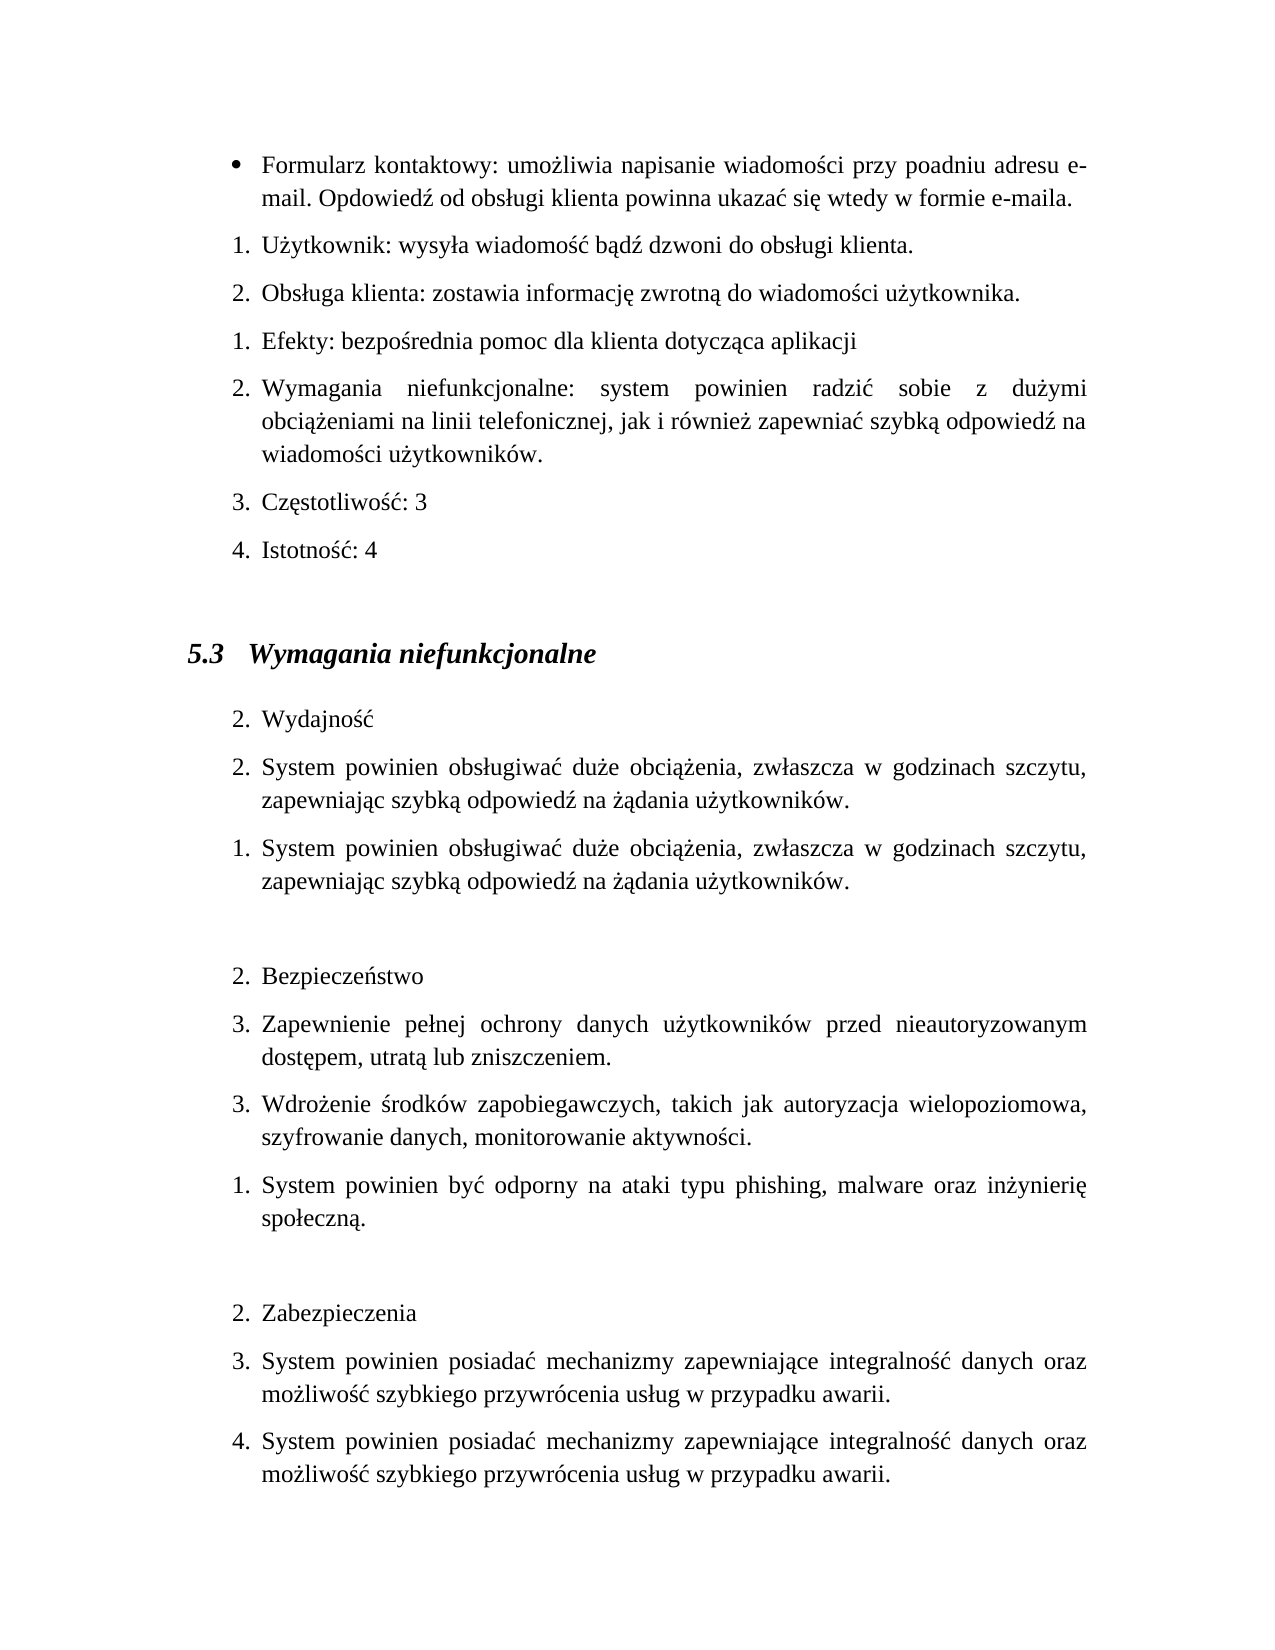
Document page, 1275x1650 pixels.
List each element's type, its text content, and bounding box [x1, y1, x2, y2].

list System powinien posiadać mechanizmy zapewniające integralność danych oraz możliwość szybkiego przywrócenia usług w przypadku awarii. [232, 1346, 1087, 1407]
list Wdrożenie środków zapobiegawczych, takich jak autoryzacja wielopoziomowa, szyfrowanie danych, monitorowanie aktywności. [232, 1089, 1087, 1151]
list Wymagania niefunkcjonalne: system powinien radzić sobie z dużymi obciążeniami na linii telefonicznej, jak i również zapewniać szybką odpowiedź na wiadomości użytkowników. [232, 373, 1087, 468]
subtitle Wymagania niefunkcjonalne [187, 636, 1087, 669]
list Efekty: bezpośrednia pomoc dla klienta dotycząca aplikacji [232, 326, 1087, 354]
list Wydajność [232, 704, 1087, 733]
list System powinien obsługiwać duże obciążenia, zwłaszcza w godzinach szczytu, zapewniając szybką odpowiedź na żądania użytkowników. [232, 752, 1087, 814]
list Bezpieczeństwo [232, 961, 1087, 990]
list System powinien obsługiwać duże obciążenia, zwłaszcza w godzinach szczytu, zapewniając szybką odpowiedź na żądania użytkowników. [232, 833, 1087, 894]
list Zapewnienie pełnej ochrony danych użytkowników przed nieautoryzowanym dostępem, utratą lub zniszczeniem. [232, 1009, 1087, 1070]
list Użytkownik: wysyła wiadomość bądź dzwoni do obsługi klienta. [232, 231, 1087, 259]
list System powinien być odporny na ataki typu phishing, malware oraz inżynierię społeczną. [232, 1170, 1087, 1232]
list Formularz kontaktowy: umożliwia napisanie wiadomości przy poadniu adresu e-mail. Opdowiedź od obsługi klienta powinna ukazać się wtedy w formie e-maila. [232, 150, 1087, 212]
list Częstotliwość: 3 [232, 487, 1087, 516]
list Istotność: 4 [232, 535, 1087, 563]
list Obsługa klienta: zostawia informację zwrotną do wiadomości użytkownika. [232, 278, 1087, 307]
list Zabezpieczenia [232, 1298, 1087, 1327]
list System powinien posiadać mechanizmy zapewniające integralność danych oraz możliwość szybkiego przywrócenia usług w przypadku awarii. [232, 1426, 1087, 1488]
